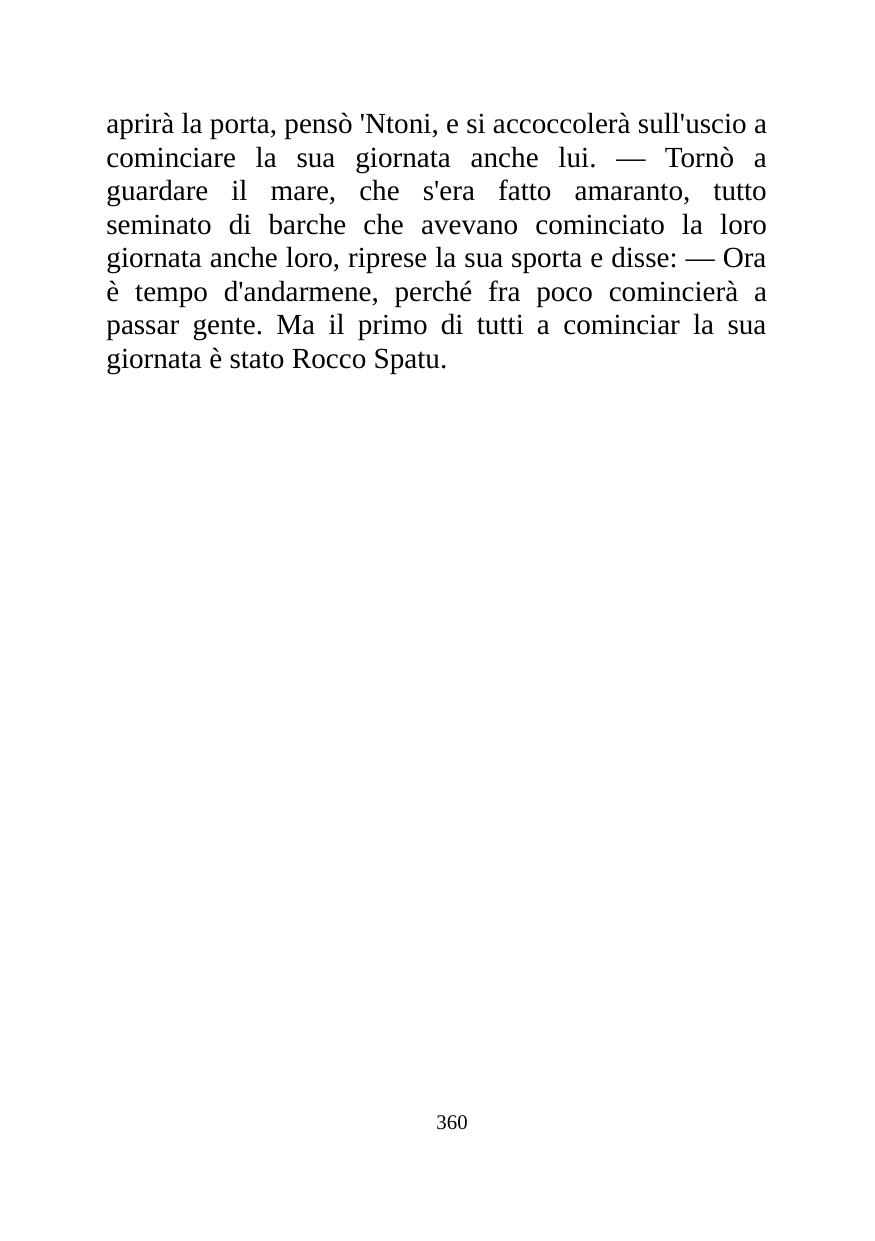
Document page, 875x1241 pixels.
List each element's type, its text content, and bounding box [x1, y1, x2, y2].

text aprirà la porta, pensò 'Ntoni, e si accoccolerà sull'uscio a cominciare la sua giornata anche lui. — Tornò a guardare il mare, che s'era fatto amaranto, tutto seminato di barche che avevano cominciato la loro giornata anche loro, riprese la sua sporta e disse: — Ora è tempo d'andarmene, perché fra poco comincierà a passar gente. Ma il primo di tutti a cominciar la sua giornata è stato Rocco Spatu. [106, 106, 768, 374]
